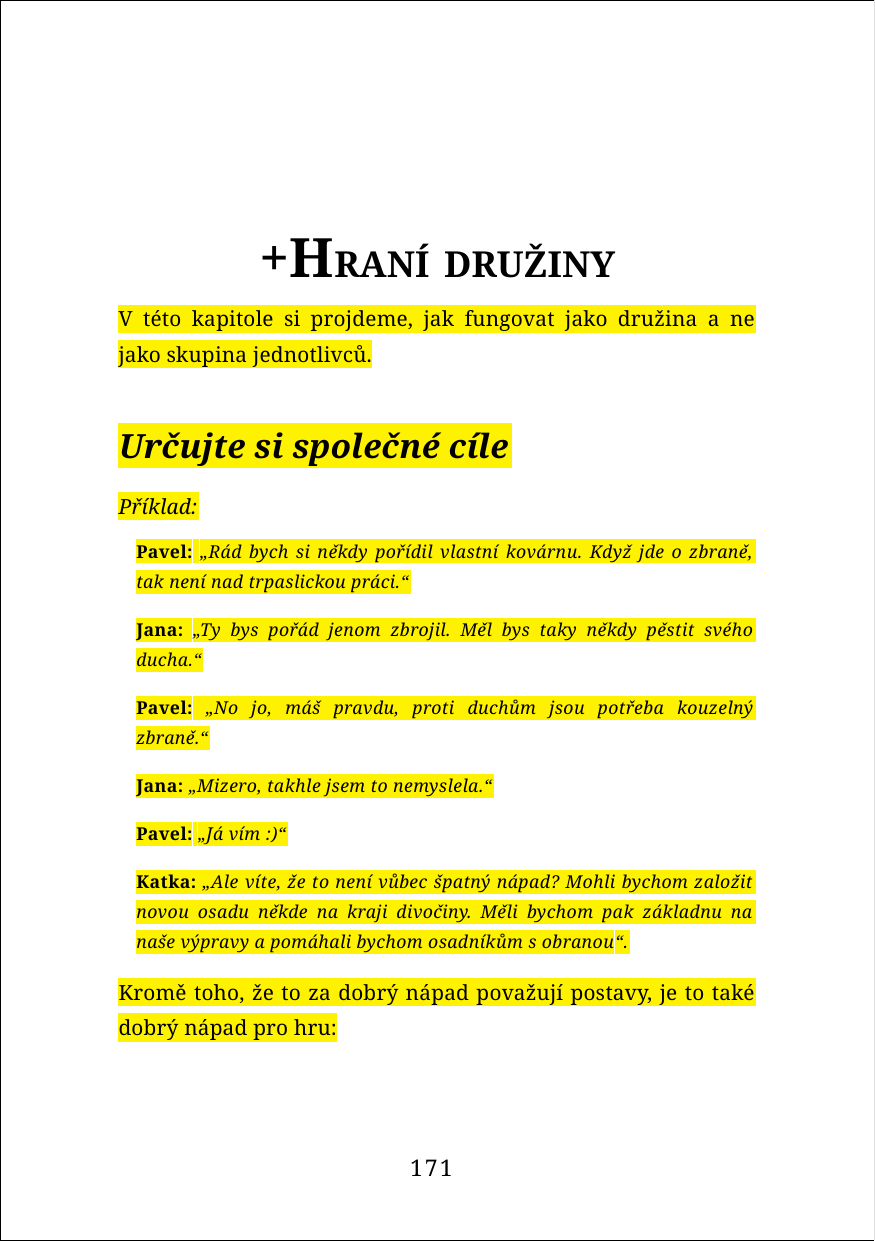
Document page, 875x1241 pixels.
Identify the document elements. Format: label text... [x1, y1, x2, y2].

text V této kapitole si projdeme, jak fungovat jako družina a ne jako skupina jednotlivců. [118, 304, 756, 368]
text Jana: „Ty bys pořád jenom zbrojil. Měl bys taky někdy pěstit svého ducha.“ [136, 617, 756, 672]
text Pavel: „Rád bych si někdy pořídil vlastní kovárnu. Když jde o zbraně, tak není nad trpaslickou práci.“ [136, 539, 756, 594]
text Pavel: „No jo, máš pravdu, proti duchům jsou potřeba kouzelný zbraně.“ [136, 696, 756, 750]
text Pavel: „Já vím :)“ [136, 822, 756, 846]
subtitle +Hraní družiny [118, 219, 756, 293]
text Jana: „Mizero, takhle jsem to nemyslela.“ [136, 774, 756, 798]
text Katka: „Ale víte, že to není vůbec špatný nápad? Mohli bychom založit novou osadu někde na kraji divočiny. Měli bychom pak základnu na naše výpravy a pomáhali bychom osadníkům s obranou“. [136, 869, 756, 954]
text Příklad: [118, 492, 756, 520]
text Kromě toho, že to za dobrý nápad považují postavy, je to také dobrý nápad pro hru: [118, 978, 756, 1042]
subtitle Určujte si společné cíle [118, 423, 756, 468]
